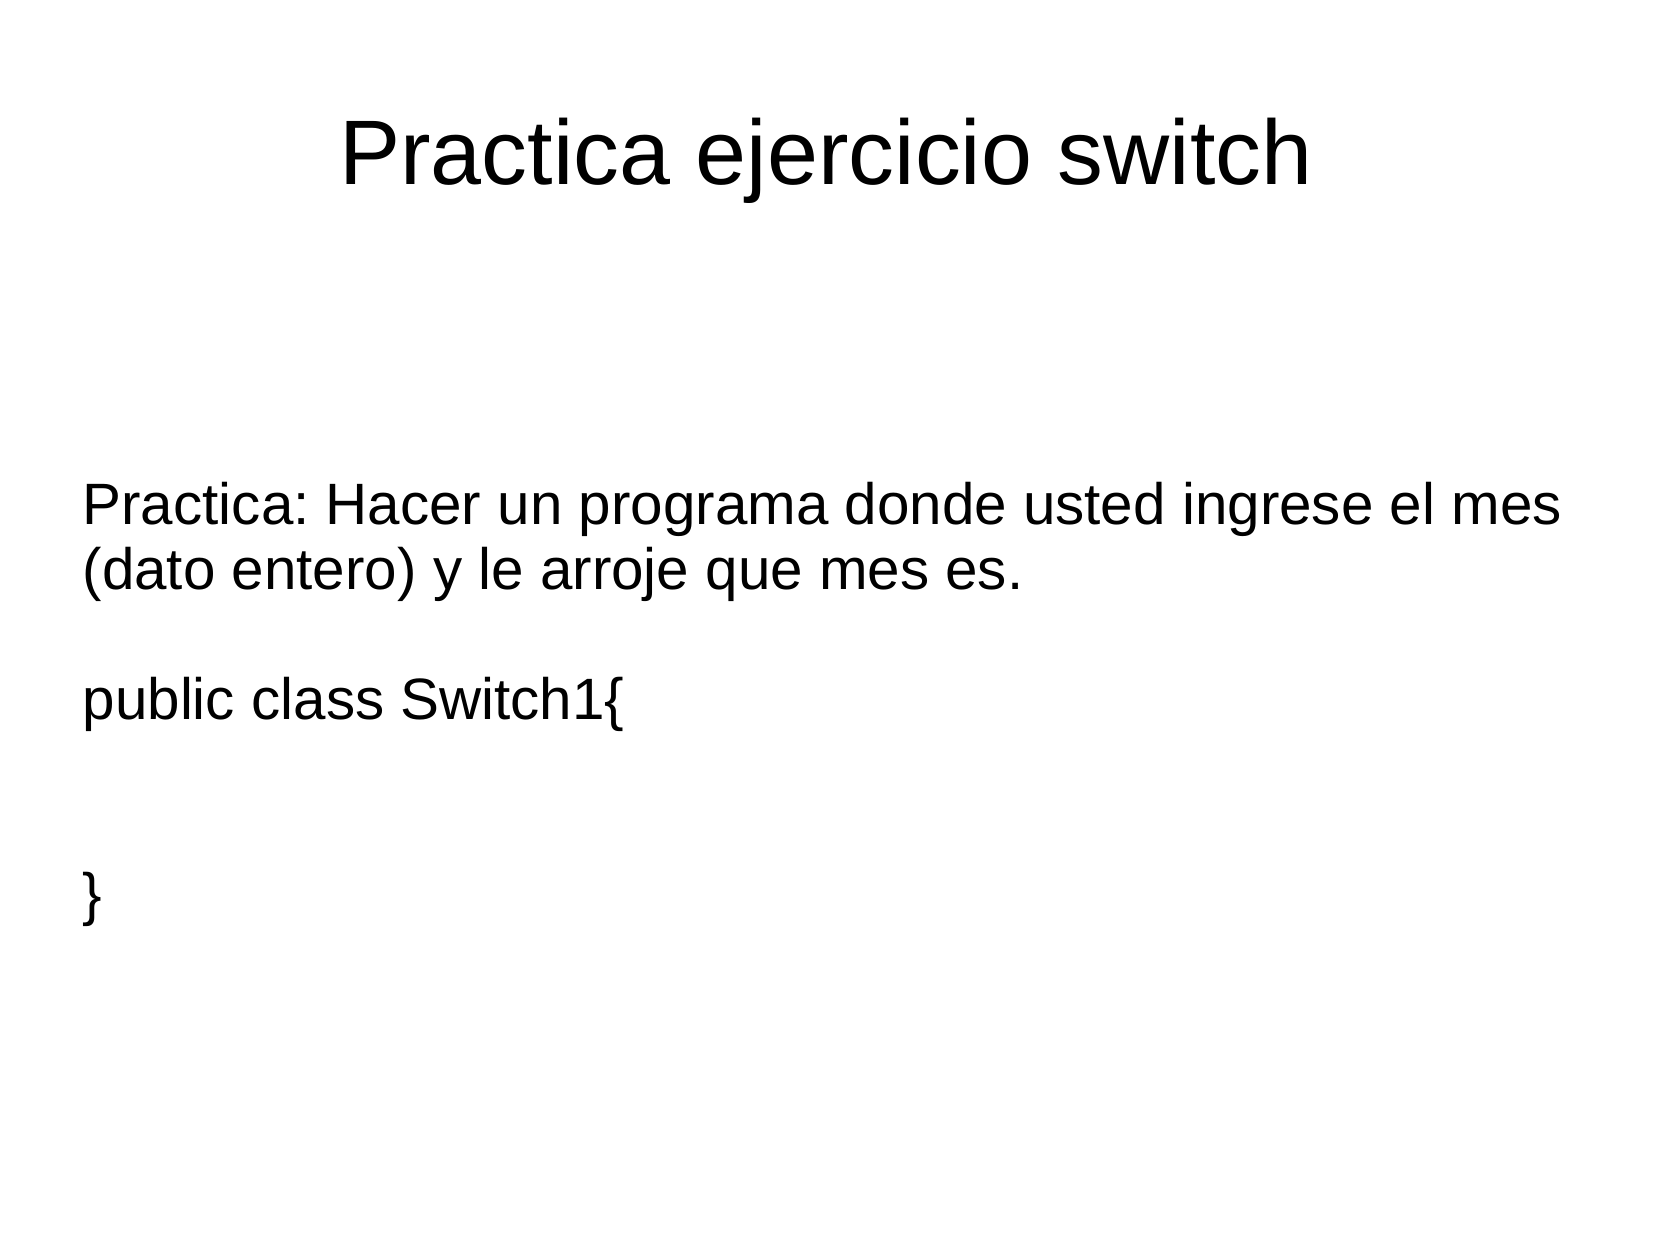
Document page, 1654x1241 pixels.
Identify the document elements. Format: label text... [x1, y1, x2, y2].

title Practica ejercicio switch [82, 49, 1571, 257]
subtitle Practica: Hacer un programa donde usted ingrese el mes (dato entero) y le arroje que mes es. public class Switch1{ } [82, 290, 1571, 1109]
